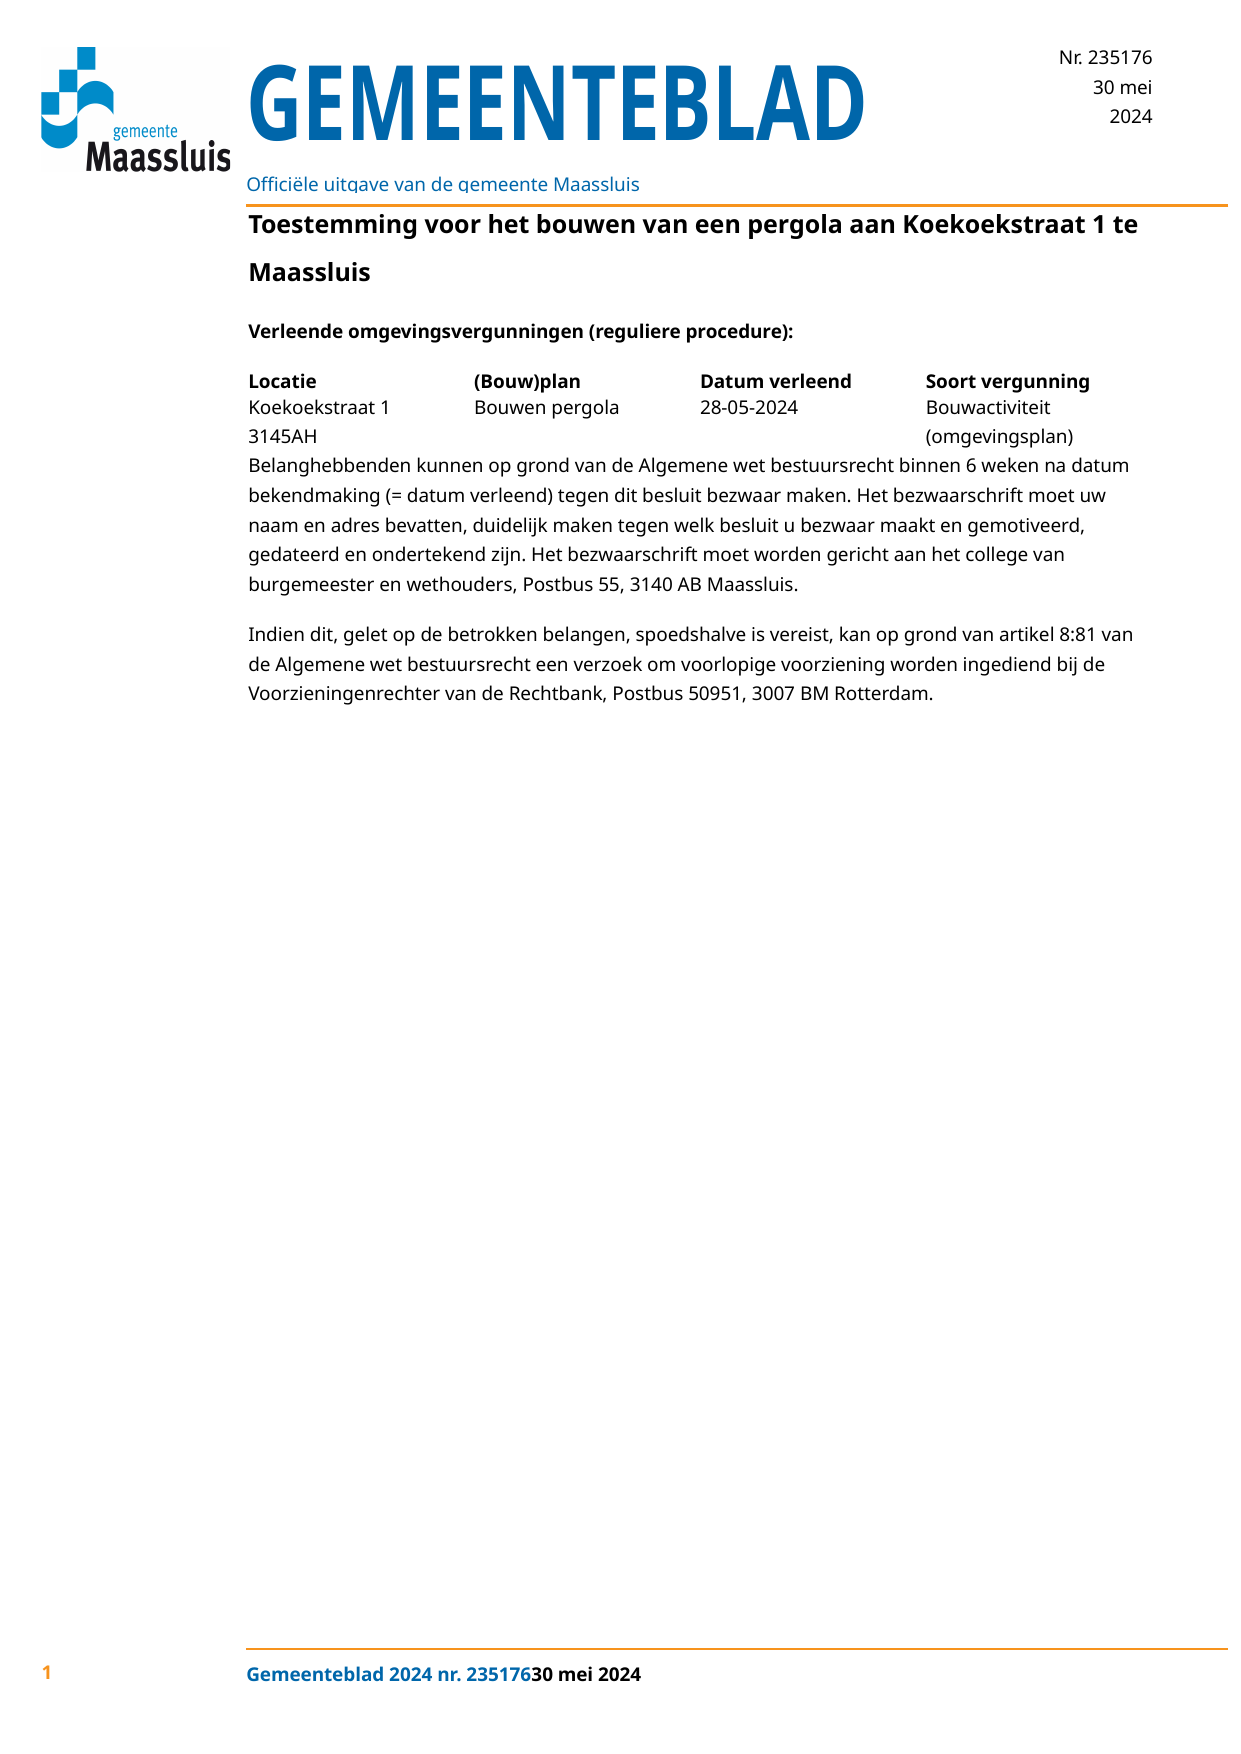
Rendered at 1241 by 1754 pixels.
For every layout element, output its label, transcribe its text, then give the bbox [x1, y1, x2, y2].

text Indien dit, gelet op de betrokken belangen, spoedshalve is vereist, kan op grond van artikel 8:81 van de Algemene wet bestuursrecht een verzoek om voorlopige voorziening worden ingediend bij de Voorzieningenrechter van de Rechtbank, Postbus 50951, 3007 BM Rotterdam. [248, 621, 1152, 706]
table_header Soort vergunning [926, 369, 1152, 394]
table_header (Bouw)plan [474, 369, 700, 394]
picture [41, 47, 77, 92]
table_header Locatie [248, 369, 474, 394]
text Belanghebbenden kunnen op grond van de Algemene wet bestuursrecht binnen 6 weken na datum bekendmaking (= datum verleend) tegen dit besluit bezwaar maken. Het bezwaarschrift moet uw naam en adres bevatten, duidelijk maken tegen welk besluit u bezwaar maakt en gemotiveerd, gedateerd en ondertekend zijn. Het bezwaarschrift moet worden gericht aan het college van burgemeester en wethouders, Postbus 55, 3140 AB Maassluis. [248, 453, 1152, 597]
picture [41, 47, 231, 172]
table_cell Koekoekstraat 1 3145AH [248, 394, 474, 449]
text Toestemming voor het bouwen van een pergola aan Koekoekstraat 1 te Maassluis [248, 207, 1152, 288]
table_cell Bouwactiviteit (omgevingsplan) [926, 394, 1152, 449]
table_cell 28-05-2024 [700, 394, 926, 449]
text Verleende omgevingsvergunningen (reguliere procedure): [248, 318, 1152, 344]
table_cell Bouwen pergola [474, 394, 700, 449]
table_header Datum verleend [700, 369, 926, 394]
